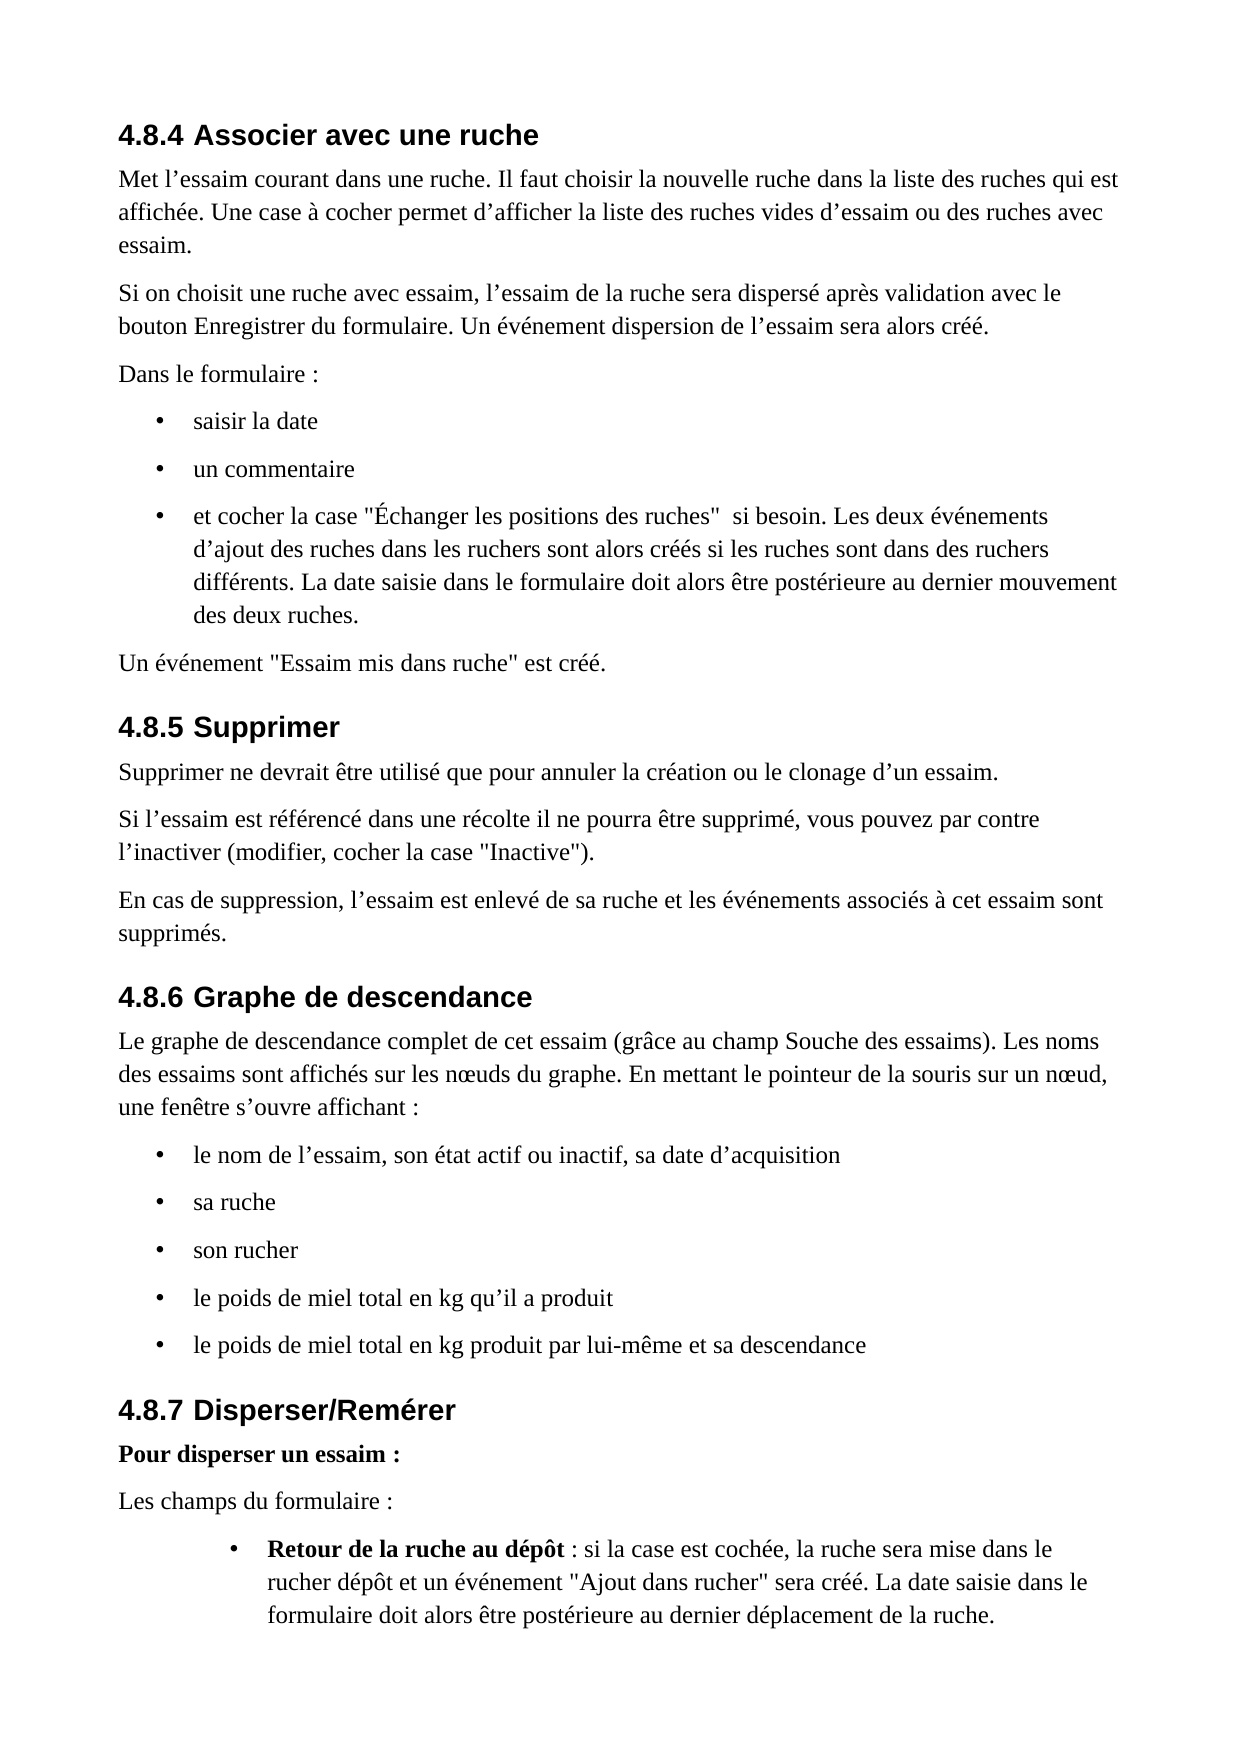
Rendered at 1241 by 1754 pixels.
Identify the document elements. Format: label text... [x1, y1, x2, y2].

text Si l’essaim est référencé dans une récolte il ne pourra être supprimé, vous pouvez par contre l’inactiver (modifier, cocher la case "Inactive"). [118, 804, 1122, 866]
text Supprimer ne devrait être utilisé que pour annuler la création ou le clonage d’un essaim. [118, 757, 1122, 785]
list sa ruche [156, 1187, 1122, 1216]
list son rucher [156, 1235, 1122, 1264]
text Le graphe de descendance complet de cet essaim (grâce au champ Souche des essaims). Les noms des essaims sont affichés sur les nœuds du graphe. En mettant le pointeur de la souris sur un nœud, une fenêtre s’ouvre affichant : [118, 1026, 1122, 1121]
text Pour disperser un essaim : [118, 1439, 1122, 1467]
list un commentaire [156, 454, 1122, 483]
list le poids de miel total en kg produit par lui-même et sa descendance [156, 1330, 1122, 1359]
list le poids de miel total en kg qu’il a produit [156, 1283, 1122, 1311]
subtitle Associer avec une ruche [118, 118, 1122, 152]
text Met l’essaim courant dans une ruche. Il faut choisir la nouvelle ruche dans la liste des ruches qui est affichée. Une case à cocher permet d’afficher la liste des ruches vides d’essaim ou des ruches avec essaim. [118, 164, 1122, 259]
list le nom de l’essaim, son état actif ou inactif, sa date d’acquisition [156, 1140, 1122, 1169]
list Retour de la ruche au dépôt : si la case est cochée, la ruche sera mise dans le rucher dépôt et un événement "Ajout dans rucher" sera créé. La date saisie dans le formulaire doit alors être postérieure au dernier déplacement de la ruche. [229, 1534, 1122, 1629]
text Un événement "Essaim mis dans ruche" est créé. [118, 648, 1122, 677]
text Si on choisit une ruche avec essaim, l’essaim de la ruche sera dispersé après validation avec le bouton Enregistrer du formulaire. Un événement dispersion de l’essaim sera alors créé. [118, 278, 1122, 340]
text En cas de suppression, l’essaim est enlevé de sa ruche et les événements associés à cet essaim sont supprimés. [118, 885, 1122, 947]
text Dans le formulaire : [118, 359, 1122, 387]
text Les champs du formulaire : [118, 1486, 1122, 1515]
subtitle Disperser/Remérer [118, 1392, 1122, 1426]
list et cocher la case "Échanger les positions des ruches" si besoin. Les deux événements d’ajout des ruches dans les ruchers sont alors créés si les ruches sont dans des ruchers différents. La date saisie dans le formulaire doit alors être postérieure au dernier mouvement des deux ruches. [156, 501, 1122, 629]
list saisir la date [156, 406, 1122, 435]
subtitle Supprimer [118, 710, 1122, 744]
subtitle Graphe de descendance [118, 980, 1122, 1014]
